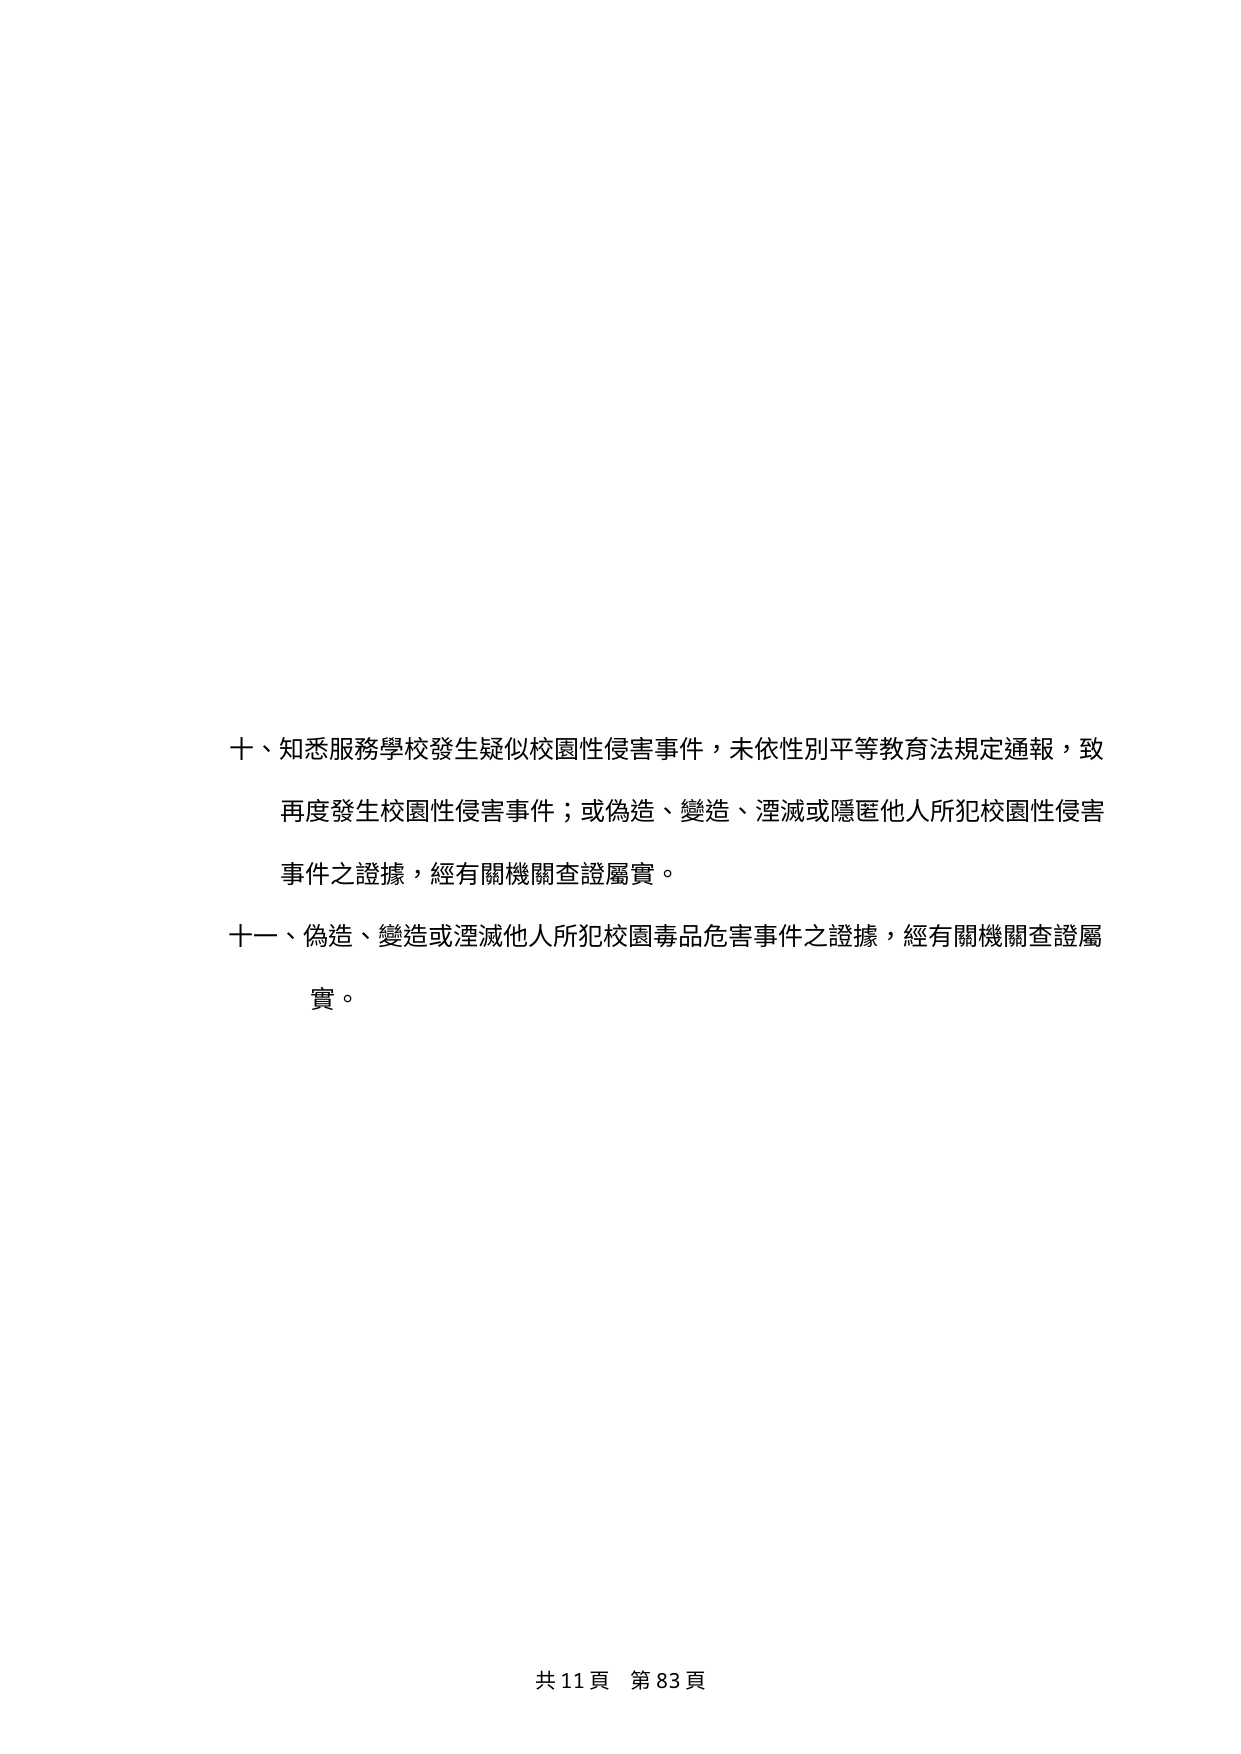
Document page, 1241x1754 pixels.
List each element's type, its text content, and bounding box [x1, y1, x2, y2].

text 十一、偽造、變造或湮滅他人所犯校園毒品危害事件之證據，經有關機關查證屬實。 [229, 893, 1122, 1018]
text 十、知悉服務學校發生疑似校園性侵害事件，未依性別平等教育法規定通報，致再度發生校園性侵害事件；或偽造、變造、湮滅或隱匿他人所犯校園性侵害事件之證據，經有關機關查證屬實。 [229, 706, 1122, 893]
